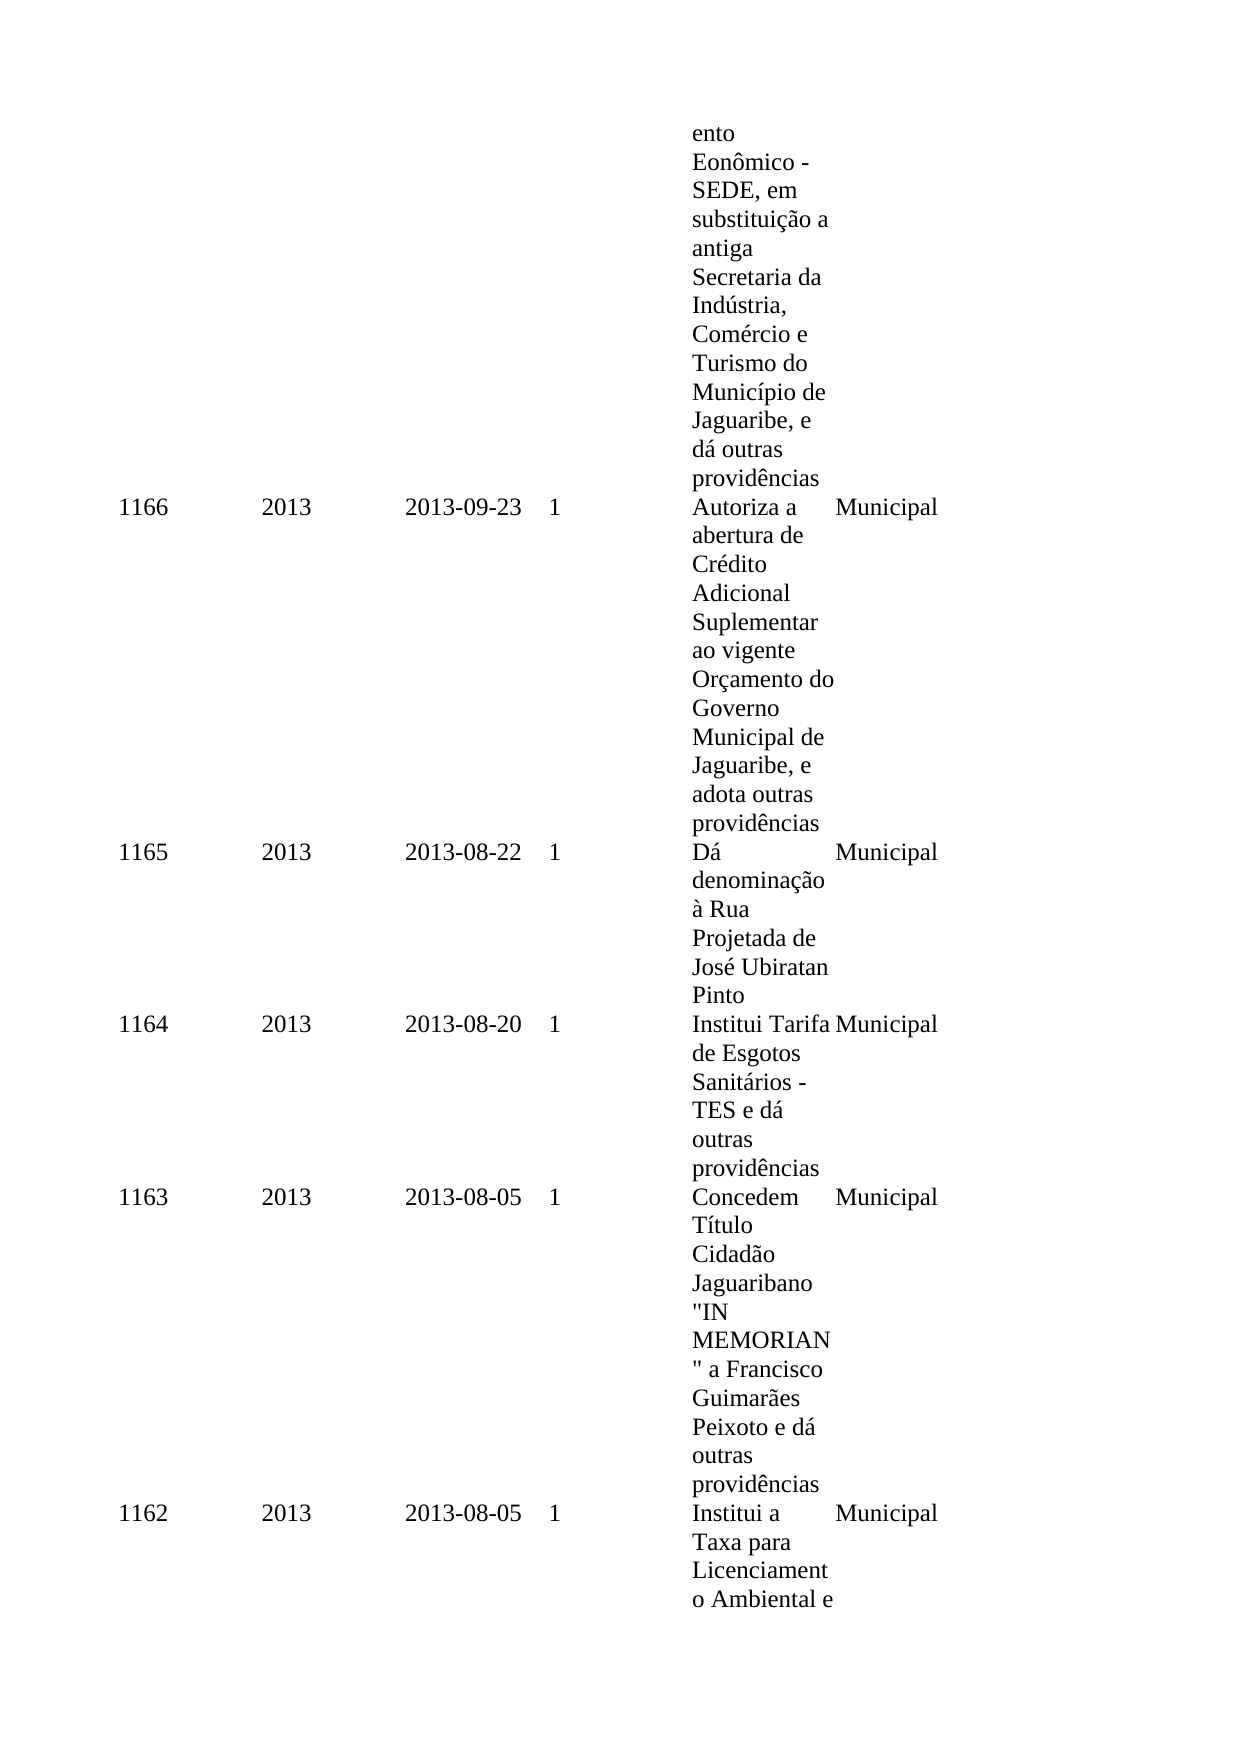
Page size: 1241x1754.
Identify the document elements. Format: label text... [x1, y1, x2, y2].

table_cell Concedem Título Cidadão Jaguaribano "IN MEMORIAN" a Francisco Guimarães Peixoto e dá outras providências [692, 1182, 835, 1498]
table_cell 2013 [261, 492, 405, 837]
table_cell Municipal [835, 492, 979, 837]
table_cell 2013 [261, 837, 405, 1009]
table_cell [835, 118, 979, 492]
table_cell [118, 118, 261, 492]
table_cell 2013-08-05 [405, 1498, 548, 1613]
table_cell 2013-08-22 [405, 837, 548, 1009]
table_cell Municipal [835, 1182, 979, 1498]
table_cell [979, 1182, 1122, 1498]
table_cell 2013-08-05 [405, 1182, 548, 1498]
table_cell 2013 [261, 1009, 405, 1182]
table_cell [979, 1498, 1122, 1613]
table_cell 1163 [118, 1182, 261, 1498]
table_cell Autoriza a abertura de Crédito Adicional Suplementar ao vigente Orçamento do Governo Municipal de Jaguaribe, e adota outras providências [692, 492, 835, 837]
table_cell Municipal [835, 1498, 979, 1613]
table_cell Municipal [835, 837, 979, 1009]
table_cell 2013-09-23 [405, 492, 548, 837]
table_cell 1162 [118, 1498, 261, 1613]
table_cell Dá denominação à Rua Projetada de José Ubiratan Pinto [692, 837, 835, 1009]
table_cell ento Eonômico - SEDE, em substituição a antiga Secretaria da Indústria, Comércio e Turismo do Município de Jaguaribe, e dá outras providências [692, 118, 835, 492]
table_cell 1166 [118, 492, 261, 837]
table_cell 1 [548, 837, 692, 1009]
table_cell Institui Tarifa de Esgotos Sanitários - TES e dá outras providências [692, 1009, 835, 1182]
table_cell 2013 [261, 1182, 405, 1498]
table_cell Institui a Taxa para Licenciamento Ambiental e [692, 1498, 835, 1613]
table_cell [548, 118, 692, 492]
table_cell 1 [548, 492, 692, 837]
table_cell [405, 118, 548, 492]
table_cell 1 [548, 1182, 692, 1498]
table_cell [979, 118, 1122, 492]
table_cell 1 [548, 1009, 692, 1182]
table_cell 1 [548, 1498, 692, 1613]
table_cell 2013-08-20 [405, 1009, 548, 1182]
table_cell [979, 492, 1122, 837]
table_cell [979, 1009, 1122, 1182]
table_cell 1165 [118, 837, 261, 1009]
table_cell 2013 [261, 1498, 405, 1613]
table_cell Municipal [835, 1009, 979, 1182]
table_cell [261, 118, 405, 492]
table_cell 1164 [118, 1009, 261, 1182]
table_cell [979, 837, 1122, 1009]
